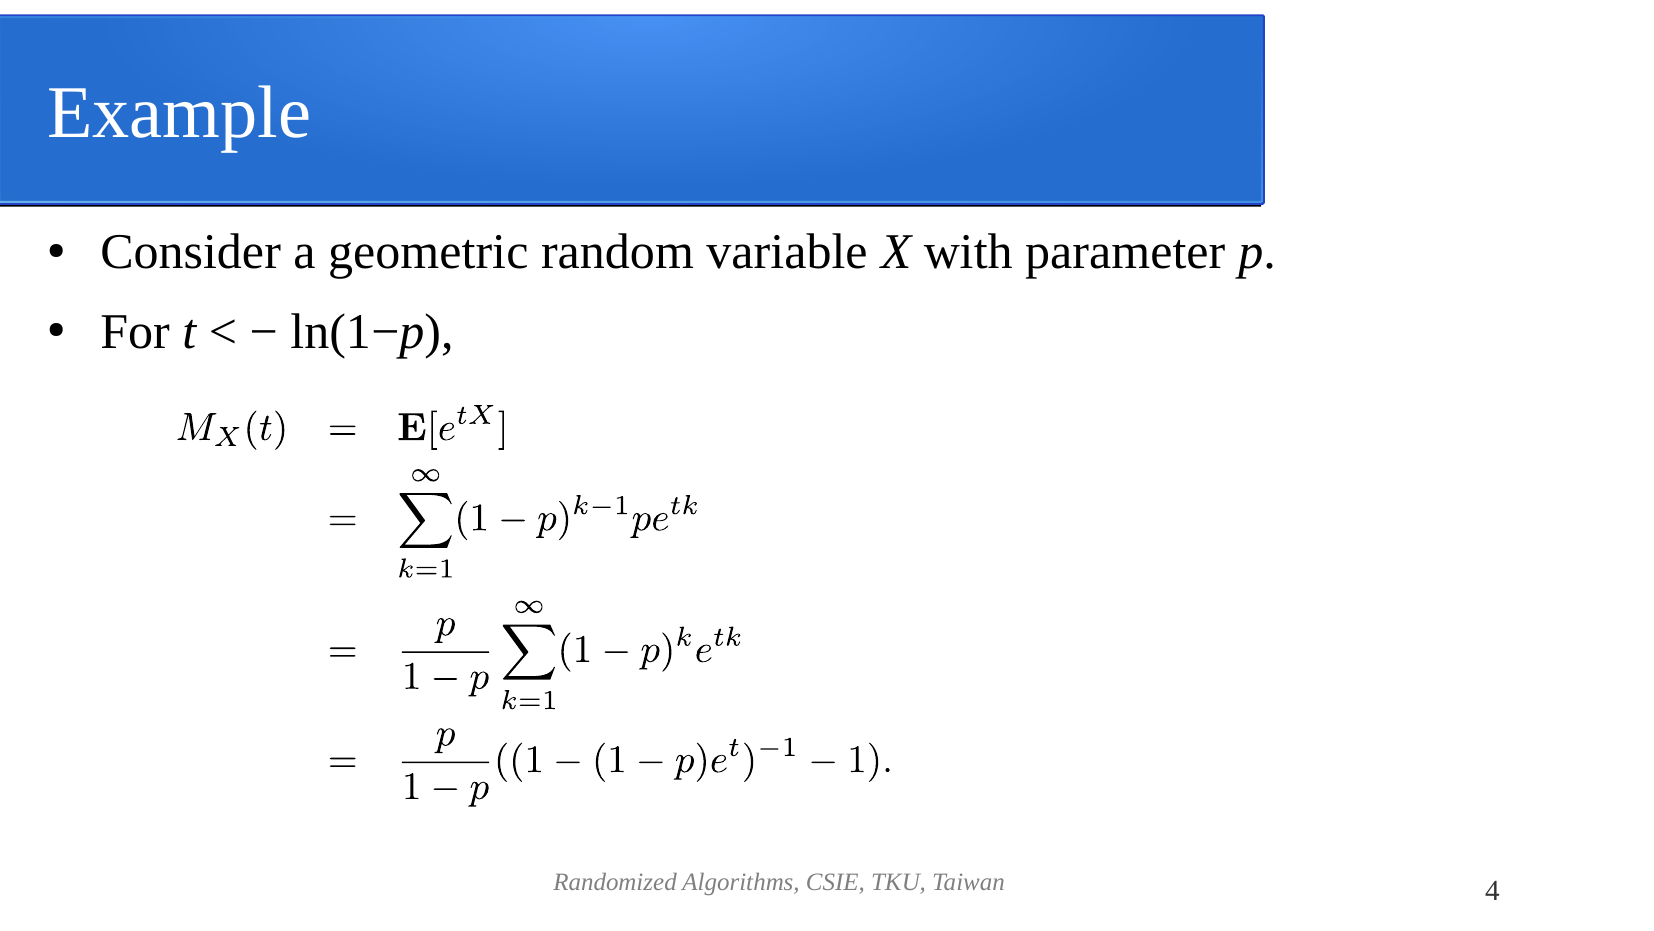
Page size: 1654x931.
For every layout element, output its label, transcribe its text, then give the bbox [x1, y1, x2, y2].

title Example [47, 35, 1199, 189]
list Consider a geometric random variable X with parameter p. For t < − ln(1−p), [29, 224, 1394, 764]
picture [175, 405, 890, 807]
